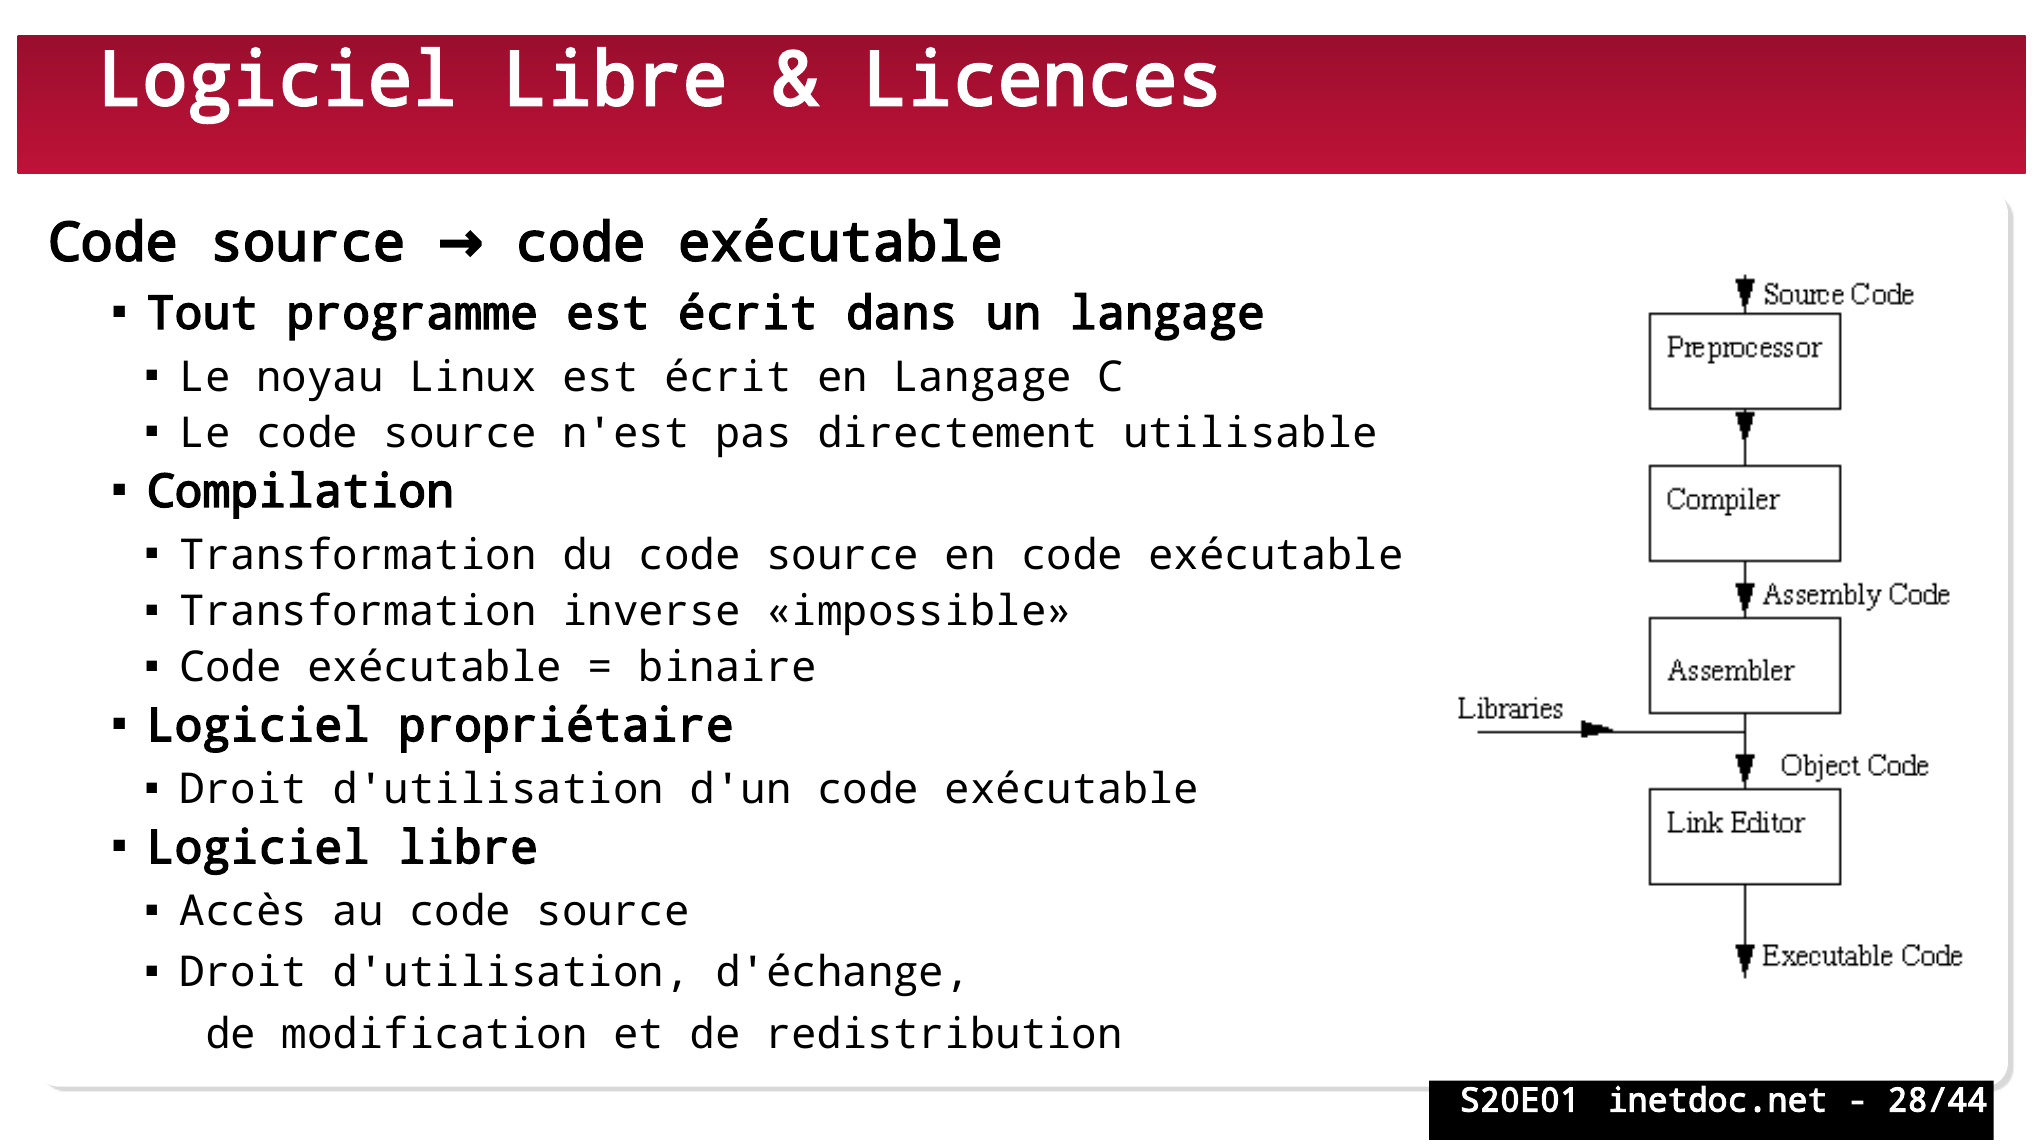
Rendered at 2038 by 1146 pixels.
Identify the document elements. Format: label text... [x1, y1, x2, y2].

text_box Code source → code exécutable Tout programme est écrit dans un langage Le noyau Linux est écrit en Langage C Le code source n'est pas directement utilisable Compilation Transformation du code source en code exécutable Transformation inverse «impossible» Code exécutable = binaire Logiciel propriétaire Droit d'utilisation d'un code exécutable Logiciel libre Accès au code source Droit d'utilisation, d'échange, de modification et de redistribution [35, 188, 2008, 1087]
text_box Logiciel Libre & Licences [17, 35, 2026, 174]
text_box S20E01 inetdoc.net - <numéro>/44 [1429, 1080, 1994, 1140]
picture [1457, 271, 1973, 981]
